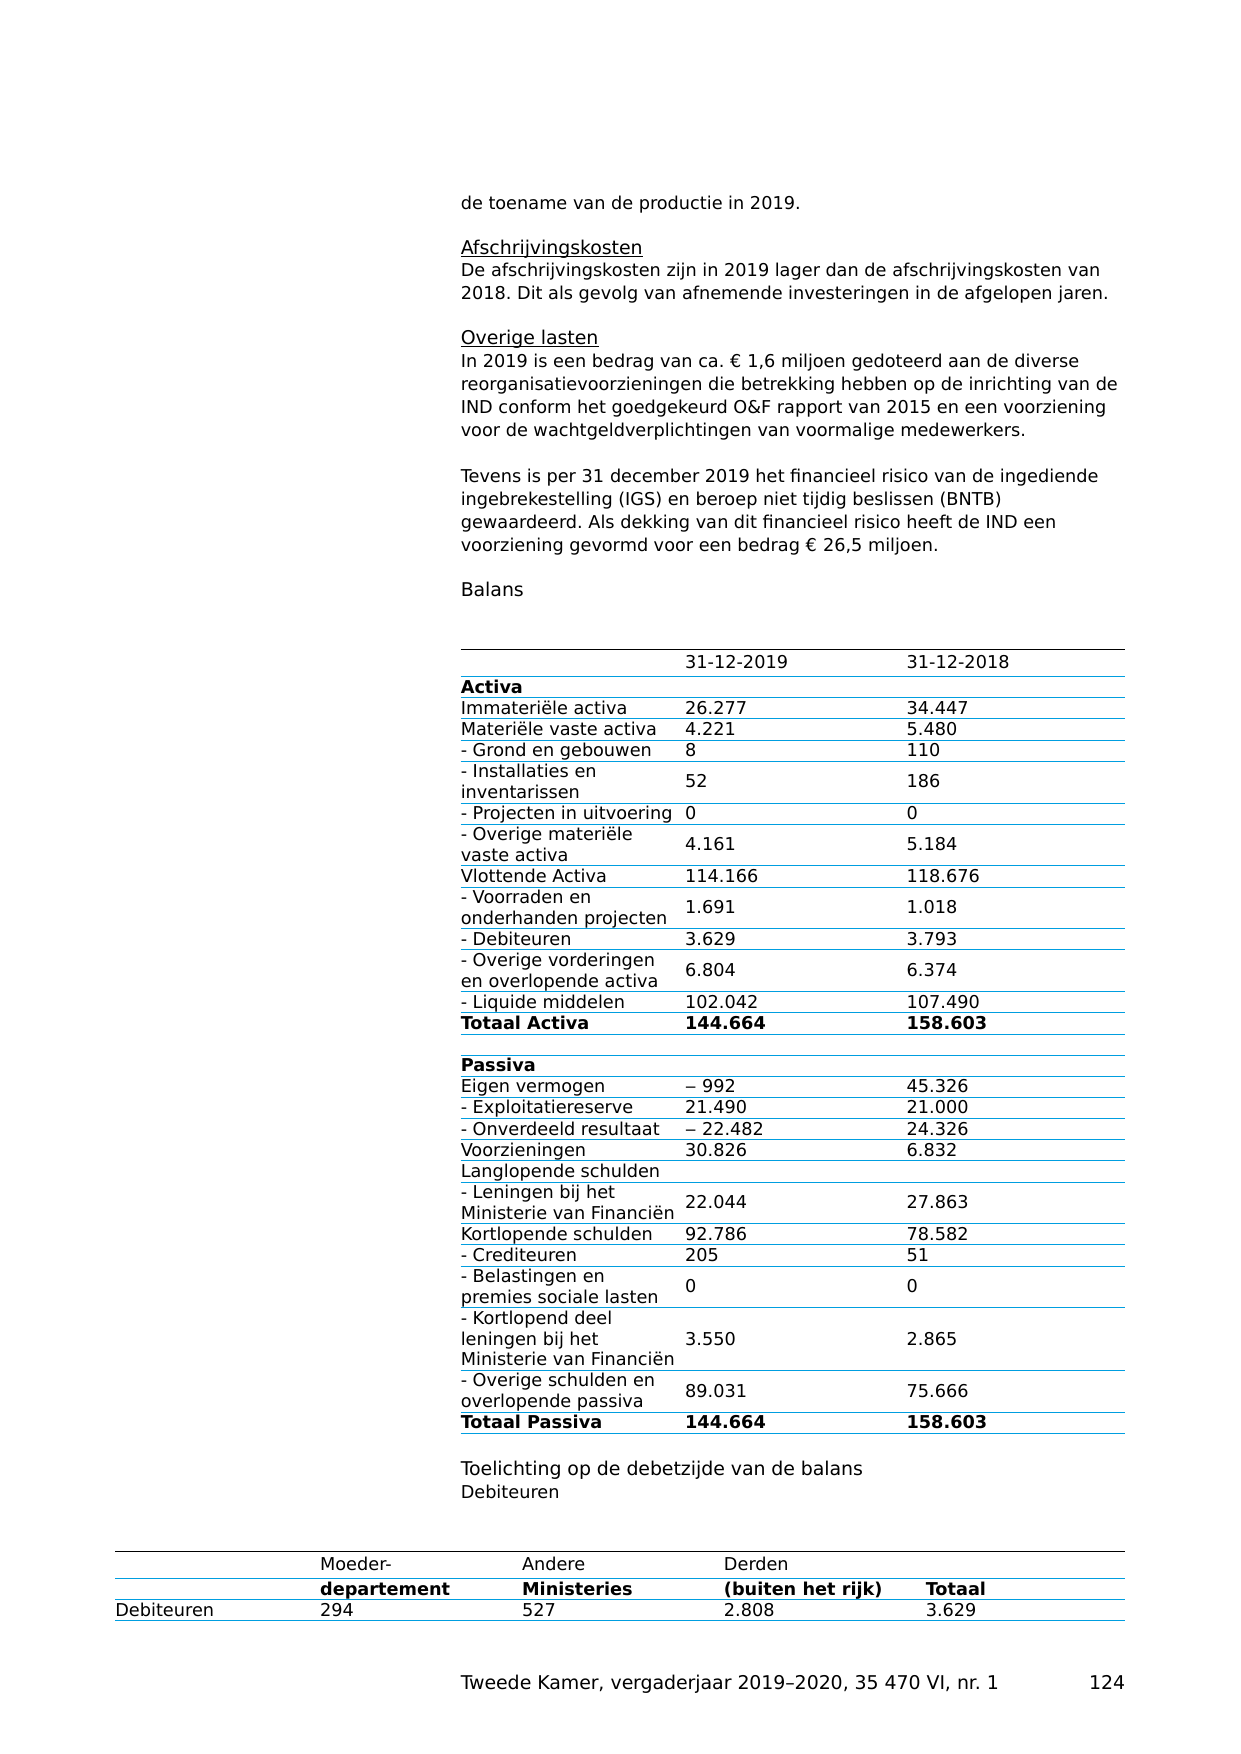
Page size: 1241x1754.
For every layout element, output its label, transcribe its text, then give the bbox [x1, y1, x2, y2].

table_cell Totaal Passiva [461, 1413, 682, 1433]
table_cell 6.374 [904, 950, 1125, 991]
table_cell 2.808 [721, 1600, 923, 1620]
table_cell Immateriële activa [461, 698, 682, 718]
table_cell [461, 1035, 682, 1054]
table_cell departement [317, 1579, 519, 1599]
table_cell Moeder- [317, 1552, 519, 1578]
table_cell [904, 1161, 1125, 1181]
table_cell ‒ 22.482 [682, 1119, 903, 1139]
table_cell (buiten het rijk) [721, 1579, 923, 1599]
table_cell 102.042 [682, 992, 903, 1012]
table_cell 114.166 [682, 866, 903, 886]
table_cell 24.326 [904, 1119, 1125, 1139]
table_cell 3.550 [682, 1308, 903, 1370]
table_cell 0 [682, 1267, 903, 1307]
table_cell - Liquide middelen [461, 992, 682, 1012]
table_cell Vlottende Activa [461, 866, 682, 886]
table_cell Kortlopende schulden [461, 1224, 682, 1244]
table_header Tabel 64 Balans per 31 december 2019 (x € 1.000) [461, 624, 1125, 649]
table_cell 3.629 [682, 929, 903, 949]
table_cell 158.603 [904, 1013, 1125, 1033]
text De afschrijvingskosten zijn in 2019 lager dan de afschrijvingskosten van 2018. Dit als gevolg van afnemende investeringen in de afgelopen jaren. [461, 258, 1125, 304]
table_cell [115, 1552, 317, 1578]
table_cell 21.490 [682, 1098, 903, 1118]
table_cell 27.863 [904, 1183, 1125, 1223]
table_cell 22.044 [682, 1183, 903, 1223]
table_cell 89.031 [682, 1371, 903, 1411]
table_cell Eigen vermogen [461, 1077, 682, 1097]
table_cell 30.826 [682, 1140, 903, 1160]
table_cell Debiteuren [115, 1600, 317, 1620]
table_cell - Onverdeeld resultaat [461, 1119, 682, 1139]
table_cell 52 [682, 762, 903, 802]
table_cell 34.447 [904, 698, 1125, 718]
table_cell 144.664 [682, 1013, 903, 1033]
table_cell 3.629 [923, 1600, 1125, 1620]
table_cell - Overige materiële vaste activa [461, 825, 682, 865]
table_cell 0 [904, 804, 1125, 823]
table_cell [904, 1035, 1125, 1054]
table_cell - Overige vorderingen en overlopende activa [461, 950, 682, 991]
table_cell [115, 1579, 317, 1599]
table_cell - Kortlopend deel leningen bij het Ministerie van Financiën [461, 1308, 682, 1370]
table_cell 26.277 [682, 698, 903, 718]
text Overige lasten [461, 327, 1125, 349]
text Debiteuren [461, 1480, 1125, 1503]
table_cell 4.161 [682, 825, 903, 865]
table_cell Materiële vaste activa [461, 719, 682, 739]
table_cell 4.221 [682, 719, 903, 739]
text de toename van de productie in 2019. [461, 191, 1125, 214]
table_cell [461, 650, 682, 676]
table_cell 75.666 [904, 1371, 1125, 1411]
table_header Tabel 65 Debiteuren, Nog te ontvangen (x € 1.000) [115, 1526, 1125, 1551]
table_cell Ministeries [519, 1579, 721, 1599]
table_cell 107.490 [904, 992, 1125, 1012]
text Afschrijvingskosten [461, 237, 1125, 258]
table_cell [682, 677, 903, 697]
table_cell - Installaties en inventarissen [461, 762, 682, 802]
table_cell - Belastingen en premies sociale lasten [461, 1267, 682, 1307]
table_cell 6.832 [904, 1140, 1125, 1160]
table_cell 51 [904, 1245, 1125, 1266]
table_cell - Crediteuren [461, 1245, 682, 1266]
table_cell 31-12-2018 [904, 650, 1125, 676]
table_cell - Leningen bij het Ministerie van Financiën [461, 1183, 682, 1223]
table_cell - Overige schulden en overlopende passiva [461, 1371, 682, 1411]
text In 2019 is een bedrag van ca. € 1,6 miljoen gedoteerd aan de diverse reorganisatievoorzieningen die betrekking hebben op de inrichting van de IND conform het goedgekeurd O&F rapport van 2015 en een voorziening voor de wachtgeldverplichtingen van voormalige medewerkers. [461, 349, 1125, 441]
table_cell 2.865 [904, 1308, 1125, 1370]
table_cell 78.582 [904, 1224, 1125, 1244]
table_cell Passiva [461, 1056, 682, 1076]
table_cell 1.691 [682, 888, 903, 928]
table_cell 0 [682, 804, 903, 823]
table_cell 144.664 [682, 1413, 903, 1433]
table_cell Activa [461, 677, 682, 697]
table_cell 92.786 [682, 1224, 903, 1244]
table_cell [904, 1056, 1125, 1076]
table_cell ‒ 992 [682, 1077, 903, 1097]
title Toelichting op de debetzijde van de balans [461, 1458, 1125, 1480]
table_cell 294 [317, 1600, 519, 1620]
table_cell 118.676 [904, 866, 1125, 886]
table_cell Totaal Activa [461, 1013, 682, 1033]
table_cell [682, 1056, 903, 1076]
table_cell [682, 1035, 903, 1054]
table_cell 205 [682, 1245, 903, 1266]
table_cell Voorzieningen [461, 1140, 682, 1160]
table_cell 6.804 [682, 950, 903, 991]
table_cell 186 [904, 762, 1125, 802]
table_cell [923, 1552, 1125, 1578]
table_cell 21.000 [904, 1098, 1125, 1118]
table_cell Langlopende schulden [461, 1161, 682, 1181]
table_cell 527 [519, 1600, 721, 1620]
text Tevens is per 31 december 2019 het financieel risico van de ingediende ingebrekestelling (IGS) en beroep niet tijdig beslissen (BNTB) gewaardeerd. Als dekking van dit financieel risico heeft de IND een voorziening gevormd voor een bedrag € 26,5 miljoen. [461, 464, 1125, 556]
table_cell 3.793 [904, 929, 1125, 949]
table_cell [682, 1161, 903, 1181]
title Balans [461, 578, 1125, 600]
table_cell [904, 677, 1125, 697]
table_cell - Exploitatiereserve [461, 1098, 682, 1118]
table_cell 45.326 [904, 1077, 1125, 1097]
table_cell 5.480 [904, 719, 1125, 739]
table_cell 31-12-2019 [682, 650, 903, 676]
table_cell 5.184 [904, 825, 1125, 865]
table_cell - Voorraden en onderhanden projecten [461, 888, 682, 928]
table_cell Totaal [923, 1579, 1125, 1599]
table_cell 110 [904, 741, 1125, 761]
table_cell 8 [682, 741, 903, 761]
table_cell Andere [519, 1552, 721, 1578]
table_cell 1.018 [904, 888, 1125, 928]
table_cell - Debiteuren [461, 929, 682, 949]
table_cell Derden [721, 1552, 923, 1578]
table_cell - Projecten in uitvoering [461, 804, 682, 823]
table_cell - Grond en gebouwen [461, 741, 682, 761]
table_cell 0 [904, 1267, 1125, 1307]
table_cell 158.603 [904, 1413, 1125, 1433]
